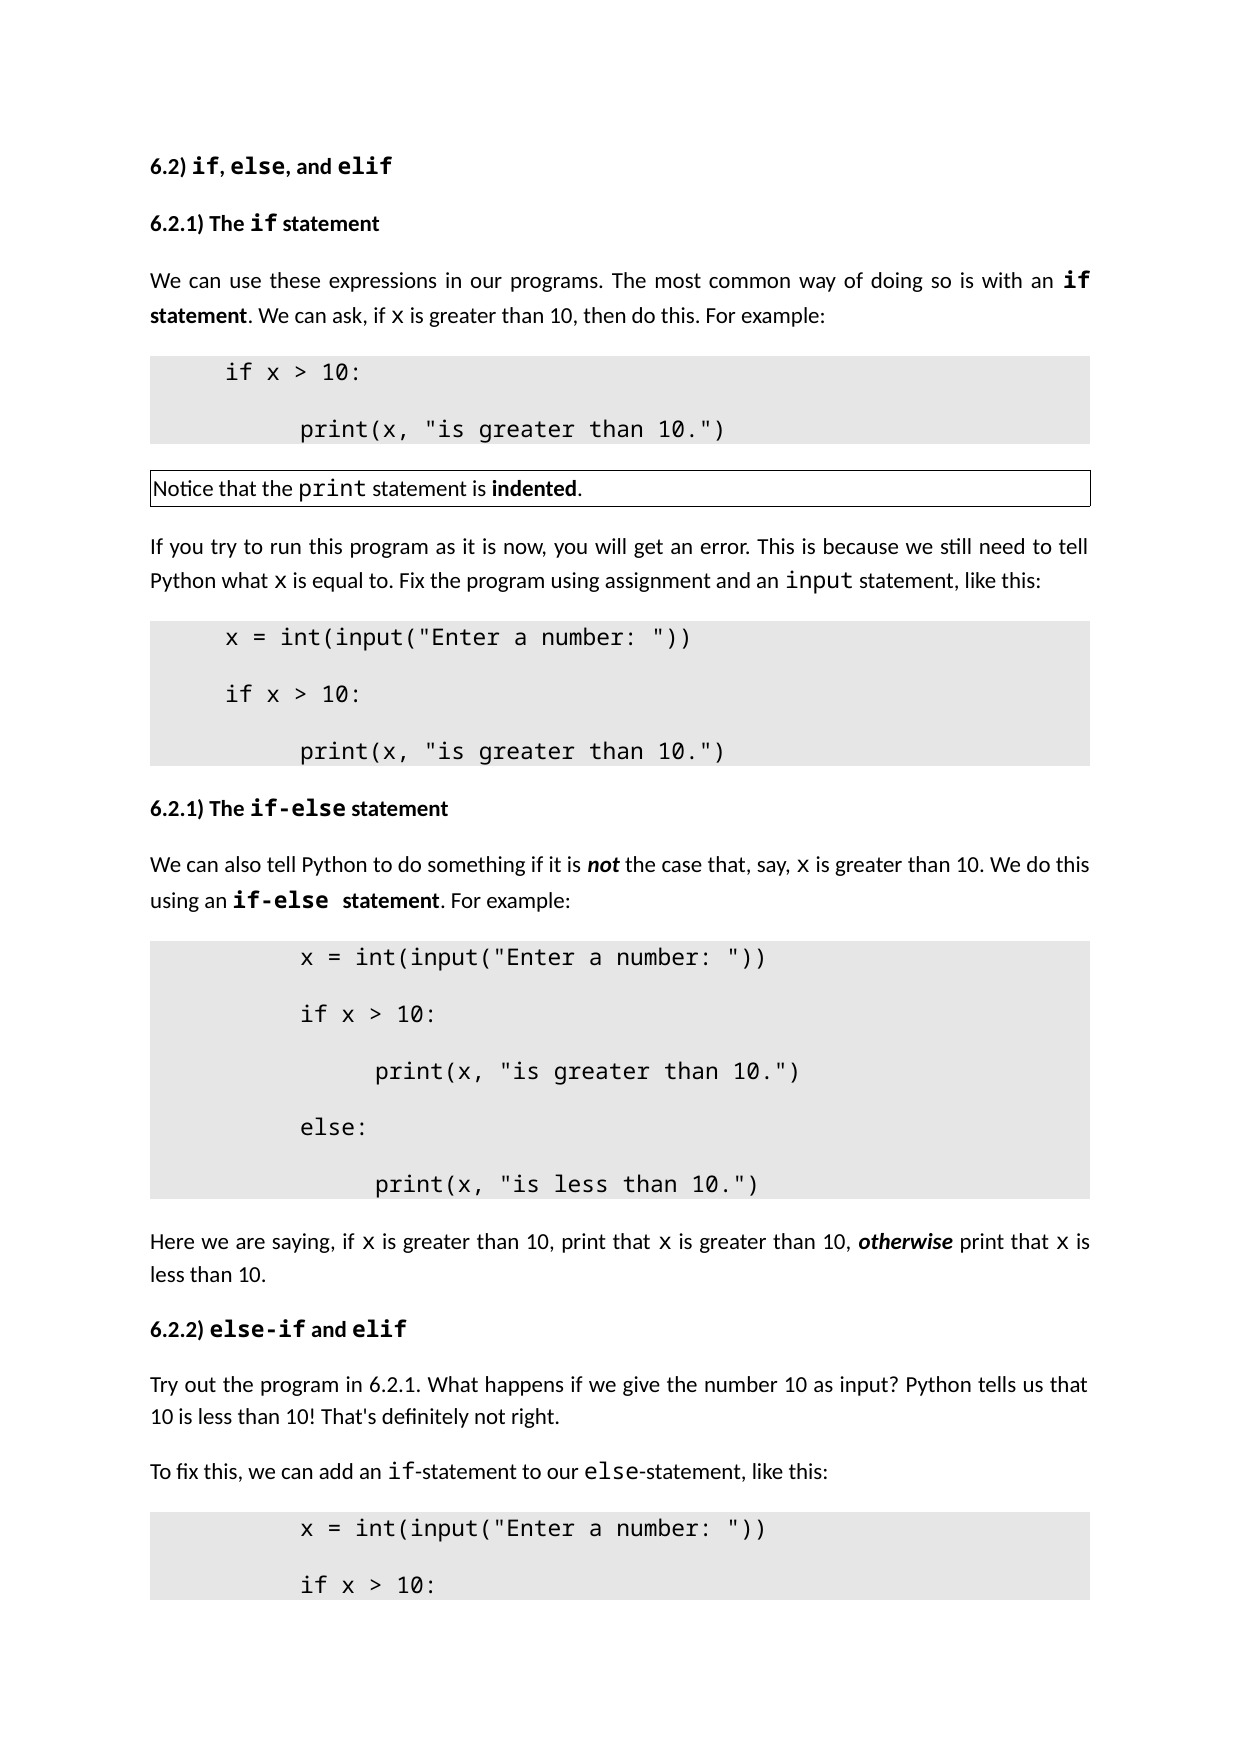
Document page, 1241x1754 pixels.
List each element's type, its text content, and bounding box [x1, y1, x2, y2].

text x = int(input("Enter a number: ")) [150, 621, 1090, 652]
text print(x, "is greater than 10.") [150, 1054, 1090, 1086]
text We can also tell Python to do something if it is not the case that, say, x is greater than 10. We do this using an if-else statement. For example: [150, 848, 1090, 916]
text 6.2.1) The if statement [150, 207, 1090, 238]
text if x > 10: [150, 1569, 1090, 1600]
text Notice that the print statement is indented. [151, 471, 1090, 506]
text print(x, "is less than 10.") [150, 1168, 1090, 1199]
text else: [150, 1111, 1090, 1143]
text To fix this, we can add an if-statement to our else-statement, like this: [150, 1455, 1090, 1487]
text if x > 10: [150, 356, 1090, 387]
text 6.2.2) else-if and elif [150, 1313, 1090, 1344]
text if x > 10: [150, 998, 1090, 1029]
text 6.2) if, else, and elif [150, 150, 1090, 181]
text x = int(input("Enter a number: ")) [150, 1512, 1090, 1543]
text Try out the program in 6.2.1. What happens if we give the number 10 as input? Python tells us that 10 is less than 10! That's definitely not right. [150, 1370, 1090, 1430]
text 6.2.1) The if-else statement [150, 792, 1090, 823]
text Here we are saying, if x is greater than 10, print that x is greater than 10, otherwise print that x is less than 10. [150, 1225, 1090, 1288]
text print(x, "is greater than 10.") [150, 413, 1090, 444]
text print(x, "is greater than 10.") [150, 735, 1090, 766]
text x = int(input("Enter a number: ")) [150, 941, 1090, 972]
text If you try to run this program as it is now, you will get an error. This is because we still need to tell Python what x is equal to. Fix the program using assignment and an input statement, like this: [150, 532, 1090, 596]
text We can use these expressions in our programs. The most common way of doing so is with an if statement. We can ask, if x is greater than 10, then do this. For example: [150, 263, 1090, 331]
text if x > 10: [150, 678, 1090, 709]
